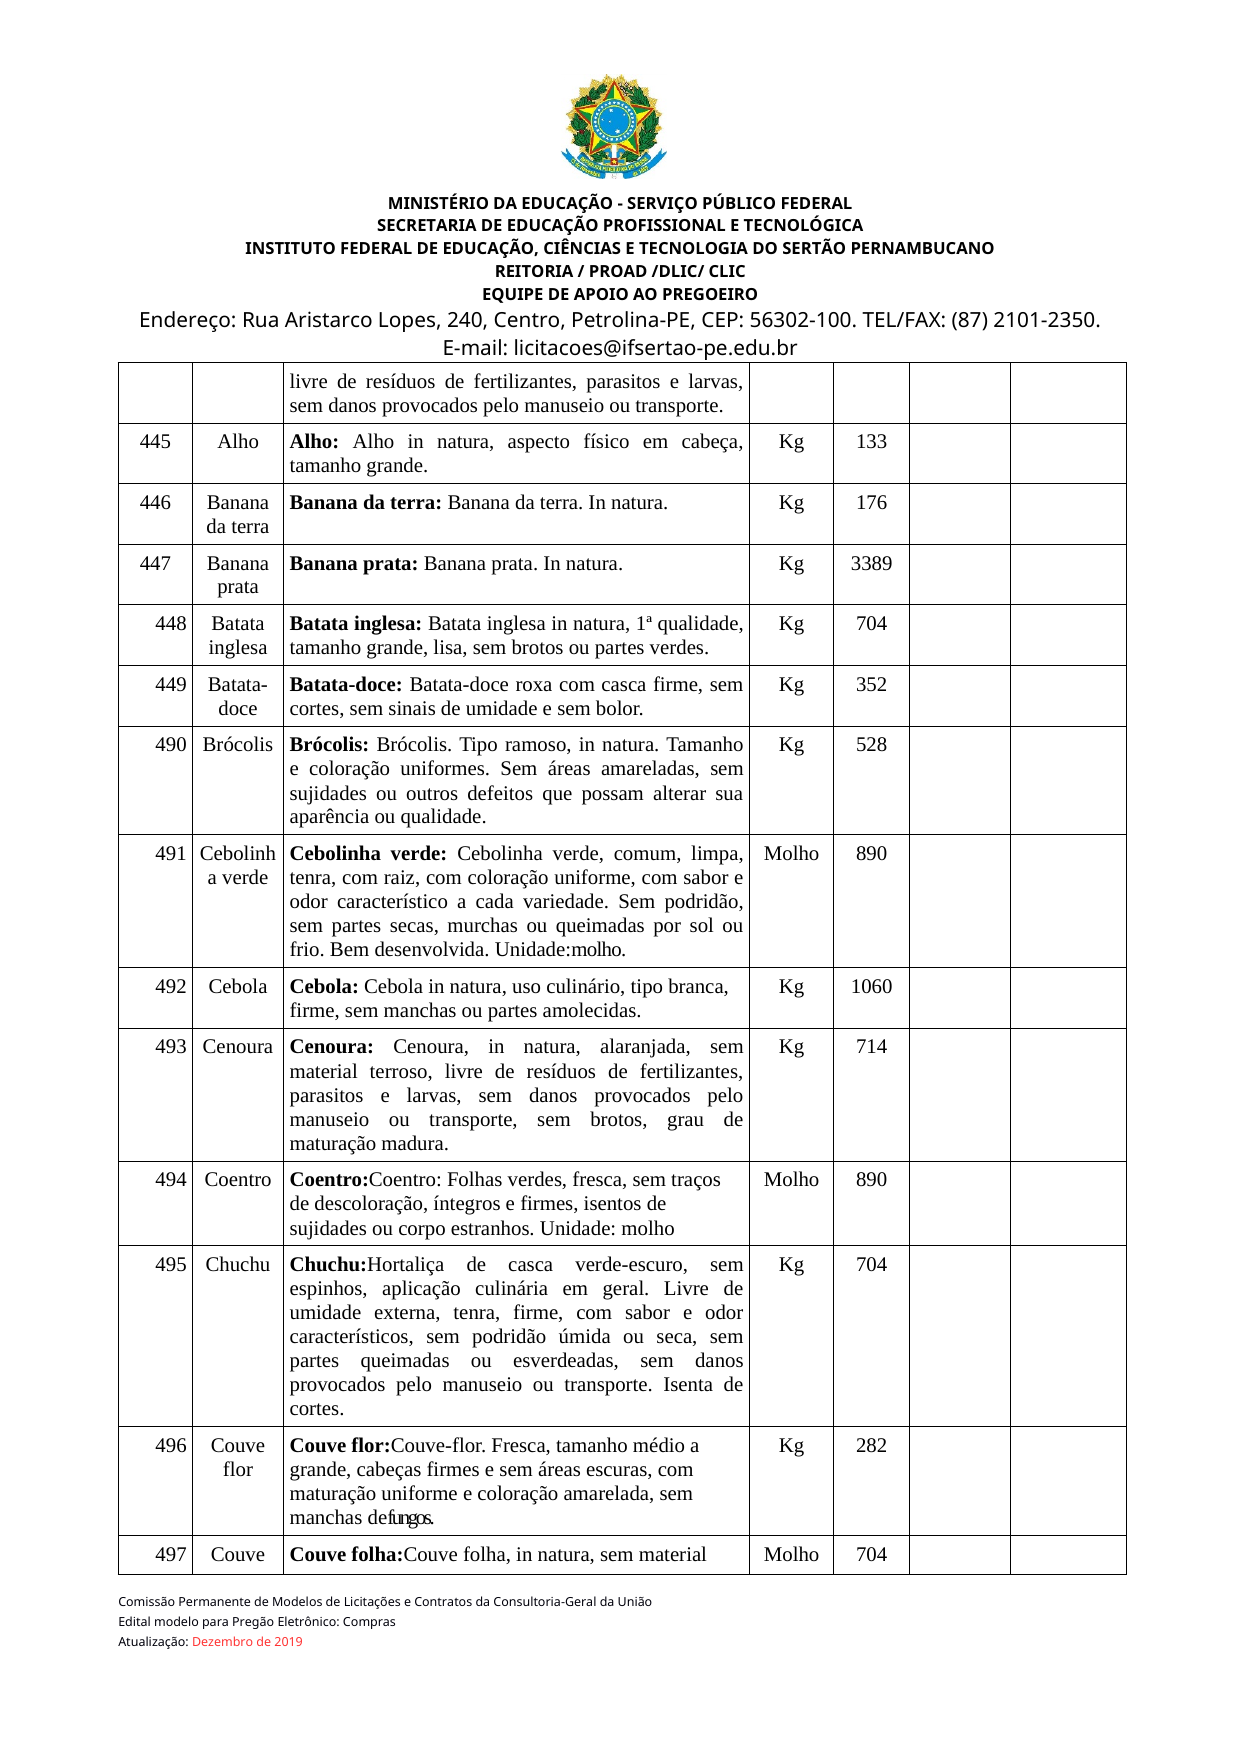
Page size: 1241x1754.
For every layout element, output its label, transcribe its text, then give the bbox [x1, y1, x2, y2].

table_cell [910, 1427, 1010, 1535]
table_cell 493 [119, 1029, 192, 1161]
table_cell [910, 424, 1010, 483]
table_cell 890 [834, 1162, 909, 1245]
table_cell 449 [119, 666, 192, 726]
table_cell [910, 835, 1010, 967]
table_cell 492 [119, 968, 192, 1028]
table_cell [1011, 1536, 1126, 1574]
table_cell Cebola [193, 968, 283, 1028]
table_cell Coentro [193, 1162, 283, 1245]
table_cell 352 [834, 666, 909, 726]
table_cell 446 [119, 484, 192, 544]
table_cell Banana da terra: Banana da terra. In natura. [284, 484, 749, 544]
table_cell [1011, 545, 1126, 604]
table_cell 496 [119, 1427, 192, 1535]
table_cell [1011, 727, 1126, 834]
table_cell Couve flor [193, 1427, 283, 1535]
table_cell Couve [193, 1536, 283, 1574]
table_cell [910, 1246, 1010, 1426]
table_cell 448 [119, 605, 192, 665]
table_cell [910, 727, 1010, 834]
table_cell [910, 605, 1010, 665]
table_cell 133 [834, 424, 909, 483]
table_cell 495 [119, 1246, 192, 1426]
table_cell Cebolinha verde [193, 835, 283, 967]
table_cell [1011, 835, 1126, 967]
table_cell Banana da terra [193, 484, 283, 544]
table_cell [910, 545, 1010, 604]
table_cell Cenoura: Cenoura, in natura, alaranjada, sem material terroso, livre de resíduos de fertilizantes, parasitos e larvas, sem danos provocados pelo manuseio ou transporte, sem brotos, grau de maturação madura. [284, 1029, 749, 1161]
table_cell Cebolinha verde: Cebolinha verde, comum, limpa, tenra, com raiz, com coloração uniforme, com sabor e odor característico a cada variedade. Sem podridão, sem partes secas, murchas ou queimadas por sol ou frio. Bem desenvolvida. Unidade:molho. [284, 835, 749, 967]
table_cell Batata-doce: Batata-doce roxa com casca firme, sem cortes, sem sinais de umidade e sem bolor. [284, 666, 749, 726]
table_cell [1011, 1162, 1126, 1245]
table_cell 890 [834, 835, 909, 967]
table_cell Brócolis [193, 727, 283, 834]
table_cell [119, 363, 192, 422]
table_cell [1011, 424, 1126, 483]
table_cell [910, 484, 1010, 544]
table_cell Kg [750, 666, 833, 726]
picture [560, 74, 667, 179]
table_cell Kg [750, 1029, 833, 1161]
table_cell [1011, 1029, 1126, 1161]
table_cell 176 [834, 484, 909, 544]
table_cell [1011, 1246, 1126, 1426]
table_cell Kg [750, 484, 833, 544]
table_cell Chuchu [193, 1246, 283, 1426]
table_cell [1011, 968, 1126, 1028]
table_cell 445 [119, 424, 192, 483]
table_cell Kg [750, 545, 833, 604]
table_cell 490 [119, 727, 192, 834]
table_cell Batata-doce [193, 666, 283, 726]
table_cell Molho [750, 835, 833, 967]
table_cell 714 [834, 1029, 909, 1161]
table_cell Kg [750, 1427, 833, 1535]
table_cell Brócolis: Brócolis. Tipo ramoso, in natura. Tamanho e coloração uniformes. Sem áreas amareladas, sem sujidades ou outros defeitos que possam alterar sua aparência ou qualidade. [284, 727, 749, 834]
table_cell [750, 363, 833, 422]
table_cell 494 [119, 1162, 192, 1245]
table_cell [1011, 484, 1126, 544]
table_cell Alho: Alho in natura, aspecto físico em cabeça, tamanho grande. [284, 424, 749, 483]
table_cell [910, 1536, 1010, 1574]
table_cell Couve folha:Couve folha, in natura, sem material [284, 1536, 749, 1574]
table_cell Cenoura [193, 1029, 283, 1161]
table_cell Batata inglesa: Batata inglesa in natura, 1ª qualidade, tamanho grande, lisa, sem brotos ou partes verdes. [284, 605, 749, 665]
table_cell [910, 1029, 1010, 1161]
table_cell Alho [193, 424, 283, 483]
table_cell 704 [834, 1536, 909, 1574]
table_cell Banana prata: Banana prata. In natura. [284, 545, 749, 604]
table_cell 447 [119, 545, 192, 604]
table_cell 497 [119, 1536, 192, 1574]
table_cell Kg [750, 1246, 833, 1426]
table_cell Cebola: Cebola in natura, uso culinário, tipo branca, firme, sem manchas ou partes amolecidas. [284, 968, 749, 1028]
table_cell Molho [750, 1162, 833, 1245]
table_cell Chuchu:Hortaliça de casca verde-escuro, sem espinhos, aplicação culinária em geral. Livre de umidade externa, tenra, firme, com sabor e odor característicos, sem podridão úmida ou seca, sem partes queimadas ou esverdeadas, sem danos provocados pelo manuseio ou transporte. Isenta de cortes. [284, 1246, 749, 1426]
table_cell 528 [834, 727, 909, 834]
table_cell [1011, 1427, 1126, 1535]
table_cell Kg [750, 424, 833, 483]
table_cell Molho [750, 1536, 833, 1574]
table_cell 282 [834, 1427, 909, 1535]
table_cell Couve flor:Couve-flor. Fresca, tamanho médio a grande, cabeças firmes e sem áreas escuras, com maturação uniforme e coloração amarelada, sem manchas defungos. [284, 1427, 749, 1535]
table_cell Batata inglesa [193, 605, 283, 665]
table_cell 704 [834, 605, 909, 665]
table_cell 491 [119, 835, 192, 967]
table_cell [193, 363, 283, 422]
table_cell [910, 666, 1010, 726]
table_cell 3389 [834, 545, 909, 604]
table_cell Kg [750, 968, 833, 1028]
table_cell [910, 363, 1010, 422]
table_cell Kg [750, 605, 833, 665]
table_cell [834, 363, 909, 422]
table_cell [910, 968, 1010, 1028]
table_cell Banana prata [193, 545, 283, 604]
table_cell Kg [750, 727, 833, 834]
table_cell Coentro:Coentro: Folhas verdes, fresca, sem traços de descoloração, íntegros e firmes, isentos de sujidades ou corpo estranhos. Unidade: molho [284, 1162, 749, 1245]
table_cell [1011, 605, 1126, 665]
table_cell [910, 1162, 1010, 1245]
table_cell [1011, 666, 1126, 726]
table_cell 704 [834, 1246, 909, 1426]
table_cell 1060 [834, 968, 909, 1028]
table_cell livre de resíduos de fertilizantes, parasitos e larvas, sem danos provocados pelo manuseio ou transporte. [284, 363, 749, 422]
table_cell [1011, 363, 1126, 422]
